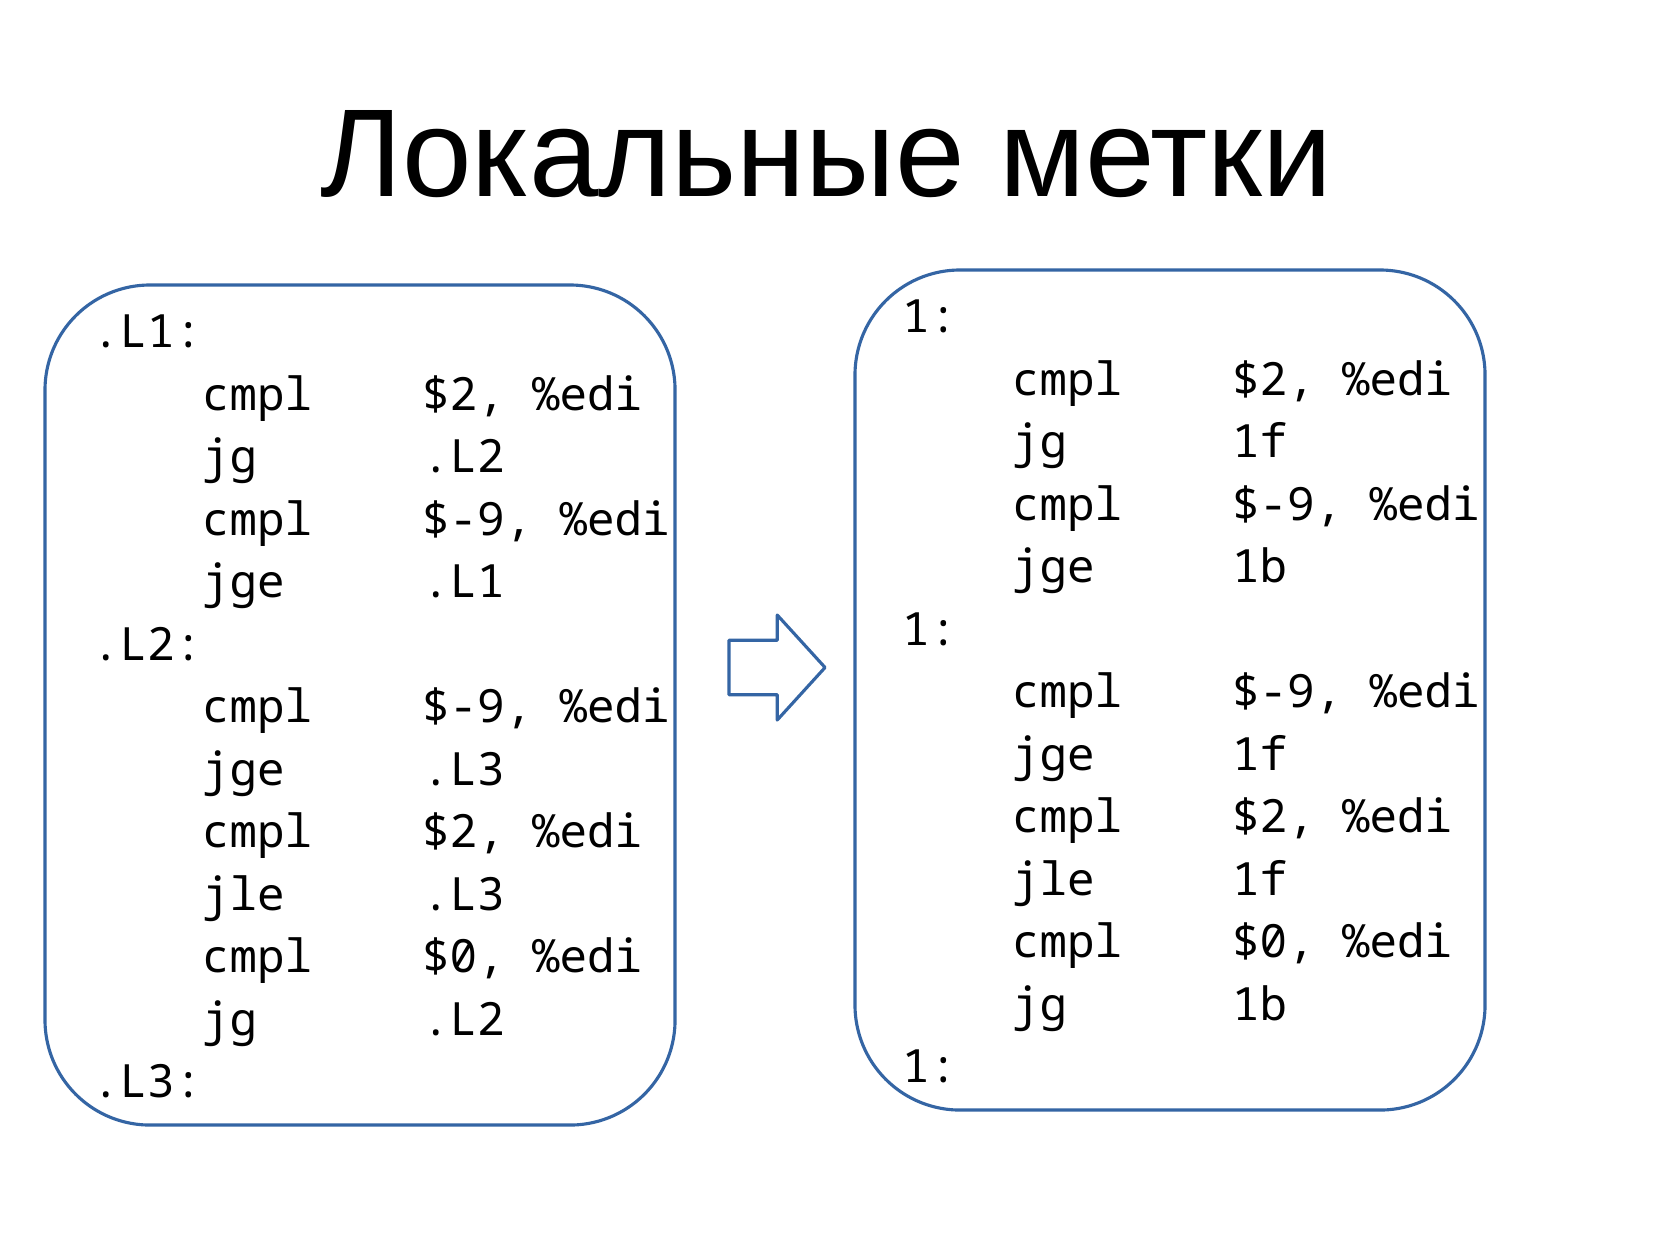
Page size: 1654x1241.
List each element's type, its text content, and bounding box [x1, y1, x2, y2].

text_box 1: cmpl $2, %edi jg 1f cmpl $-9, %edi jge 1b 1: cmpl $-9, %edi jge 1f cmpl $2, %edi jle 1f cmpl $0, %edi jg 1b 1: [855, 270, 1486, 1111]
title Локальные метки [82, 49, 1571, 257]
text_box [728, 615, 826, 721]
text_box .L1: cmpl $2, %edi jg .L2 cmpl $-9, %edi jge .L1 .L2: cmpl $-9, %edi jge .L3 cmpl $2, %edi jle .L3 cmpl $0, %edi jg .L2 .L3: [45, 285, 676, 1126]
